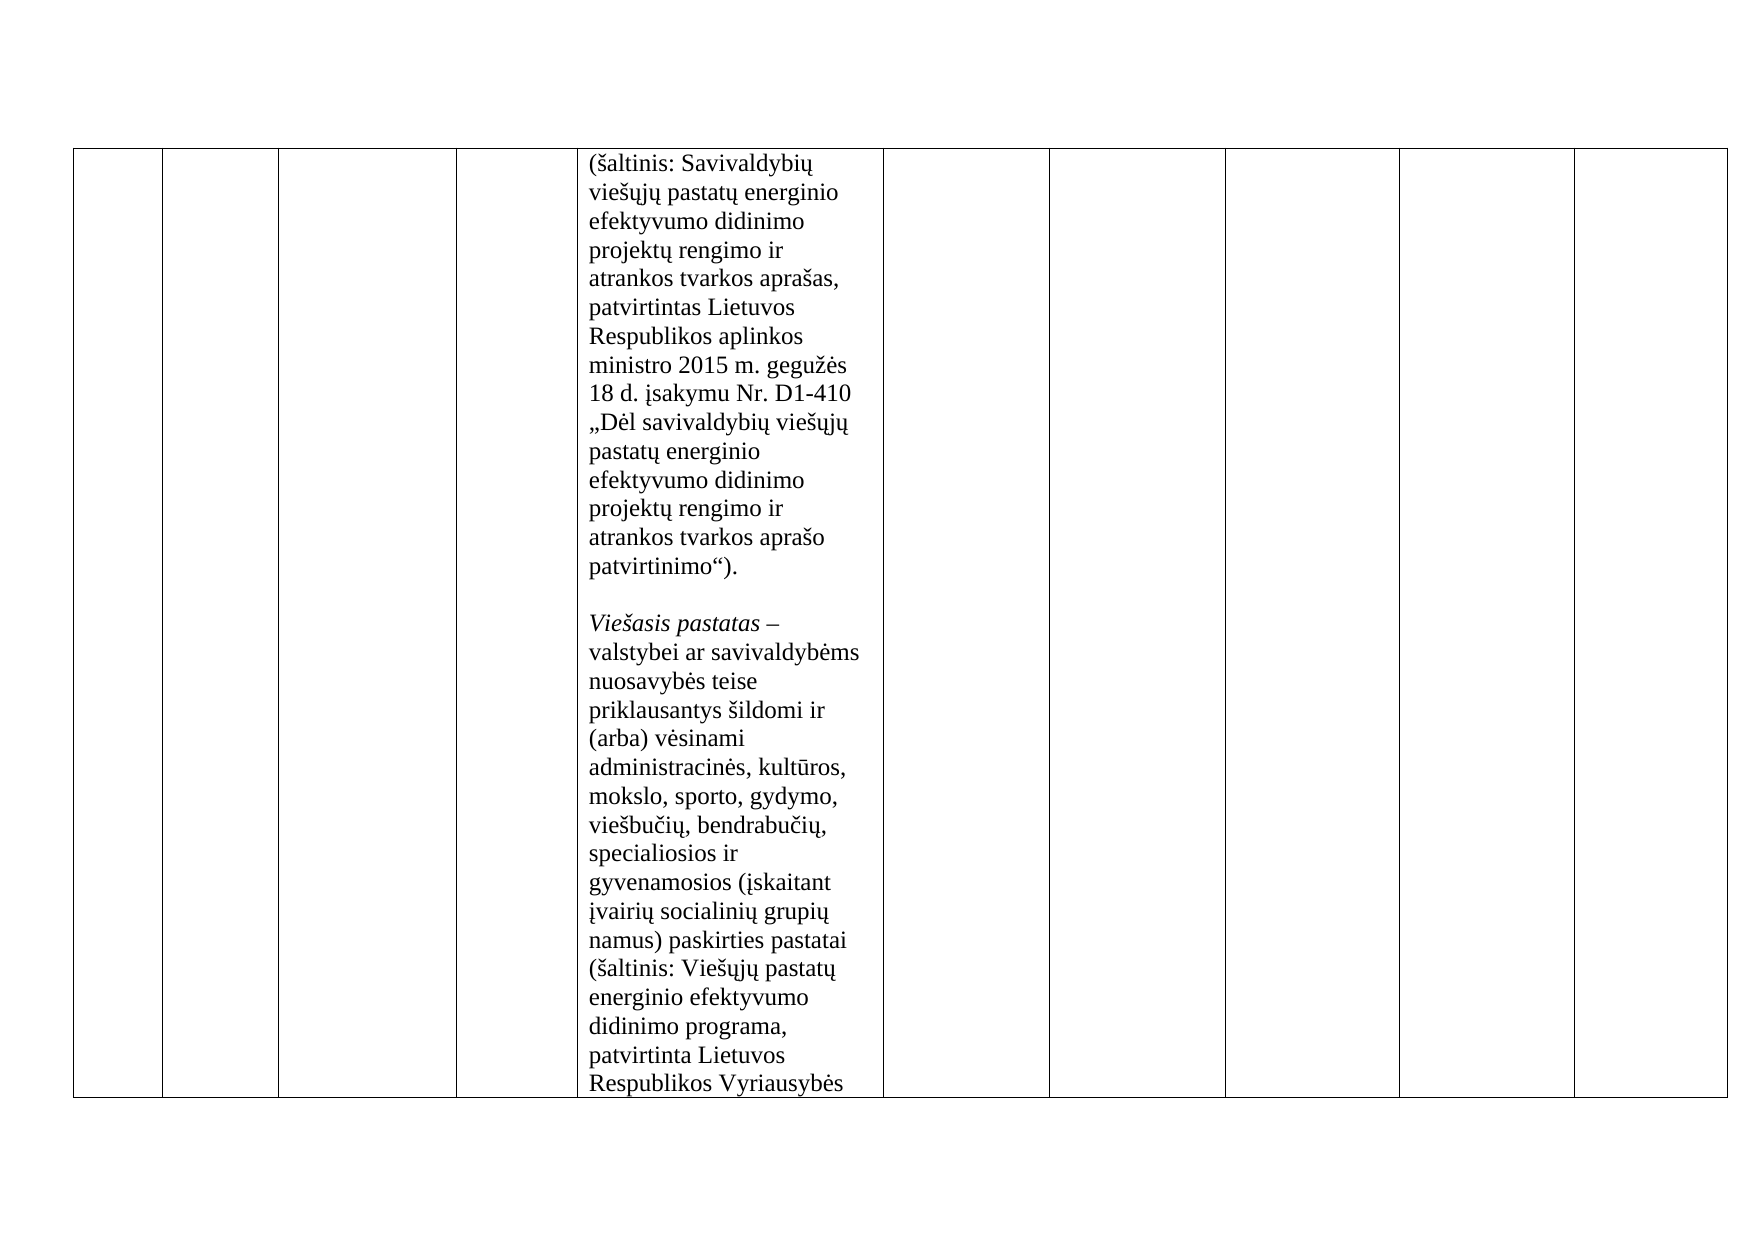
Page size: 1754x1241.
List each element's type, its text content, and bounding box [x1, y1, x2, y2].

table_cell [279, 149, 456, 1097]
table_cell [1575, 149, 1727, 1097]
table_cell [1226, 149, 1399, 1097]
table_cell [1400, 149, 1574, 1097]
table_cell [884, 149, 1049, 1097]
table_cell [1050, 149, 1225, 1097]
table_cell (šaltinis: Savivaldybių viešųjų pastatų energinio efektyvumo didinimo projektų rengimo ir atrankos tvarkos aprašas, patvirtintas Lietuvos Respublikos aplinkos ministro 2015 m. gegužės 18 d. įsakymu Nr. D1-410 „Dėl savivaldybių viešųjų pastatų energinio efektyvumo didinimo projektų rengimo ir atrankos tvarkos aprašo patvirtinimo“). Viešasis pastatas – valstybei ar savivaldybėms nuosavybės teise priklausantys šildomi ir (arba) vėsinami administracinės, kultūros, mokslo, sporto, gydymo, viešbučių, bendrabučių, specialiosios ir gyvenamosios (įskaitant įvairių socialinių grupių namus) paskirties pastatai (šaltinis: Viešųjų pastatų energinio efektyvumo didinimo programa, patvirtinta Lietuvos Respublikos Vyriausybės [578, 149, 883, 1097]
table_cell [457, 149, 577, 1097]
table_cell [163, 149, 278, 1097]
table_cell [74, 149, 162, 1097]
